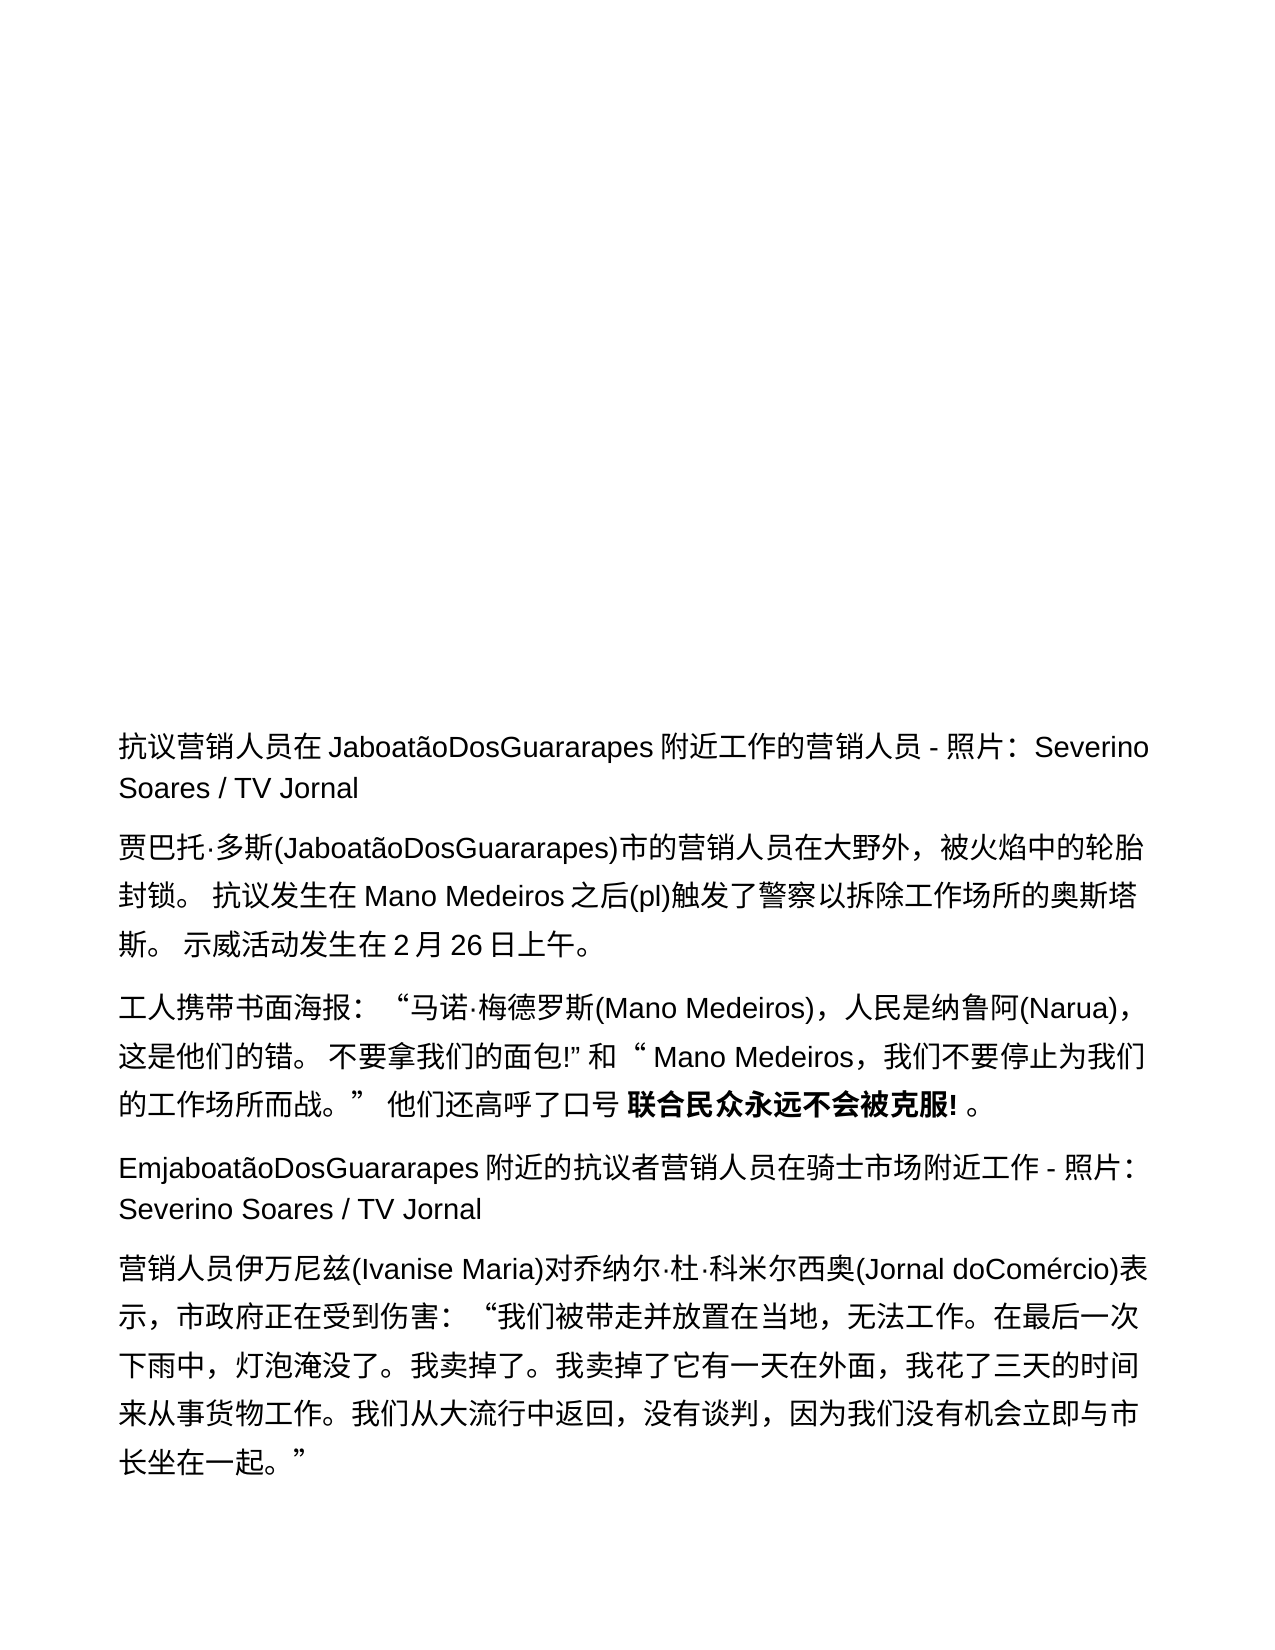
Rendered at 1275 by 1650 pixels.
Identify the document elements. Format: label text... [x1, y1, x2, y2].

text EmjaboatãoDosGuararapes附近的抗议者营销人员在骑士市场附近工作 - 照片：Severino Soares / TV Jornal [118, 1145, 1157, 1226]
text 工人携带书面海报：“马诺·梅德罗斯(Mano Medeiros)，人民是纳鲁阿(Narua)，这是他们的错。 不要拿我们的面包!” 和“ Mano Medeiros，我们不要停止为我们的工作场所而战。” 他们还高呼了口号 联合民众永远不会被克服! 。 [118, 985, 1157, 1124]
text 营销人员伊万尼兹(Ivanise Maria)对乔纳尔·杜·科米尔西奥(Jornal doComércio)表示，市政府正在受到伤害：“我们被带走并放置在当地，无法工作。在最后一次下雨中，灯泡淹没了。我卖掉了。我卖掉了它有一天在外面，我花了三天的时间来从事货物工作。我们从大流行中返回，没有谈判，因为我们没有机会立即与市长坐在一起。” [118, 1245, 1157, 1482]
text 贾巴托·多斯(JaboatãoDosGuararapes)市的营销人员在大野外，被火焰中的轮胎封锁。 抗议发生在Mano Medeiros之后(pl)触发了警察以拆除工作场所的奥斯塔斯。 示威活动发生在2月26日上午。 [118, 824, 1157, 964]
text 抗议营销人员在JaboatãoDosGuararapes附近工作的营销人员 - 照片：Severino Soares / TV Jornal [118, 118, 1157, 805]
